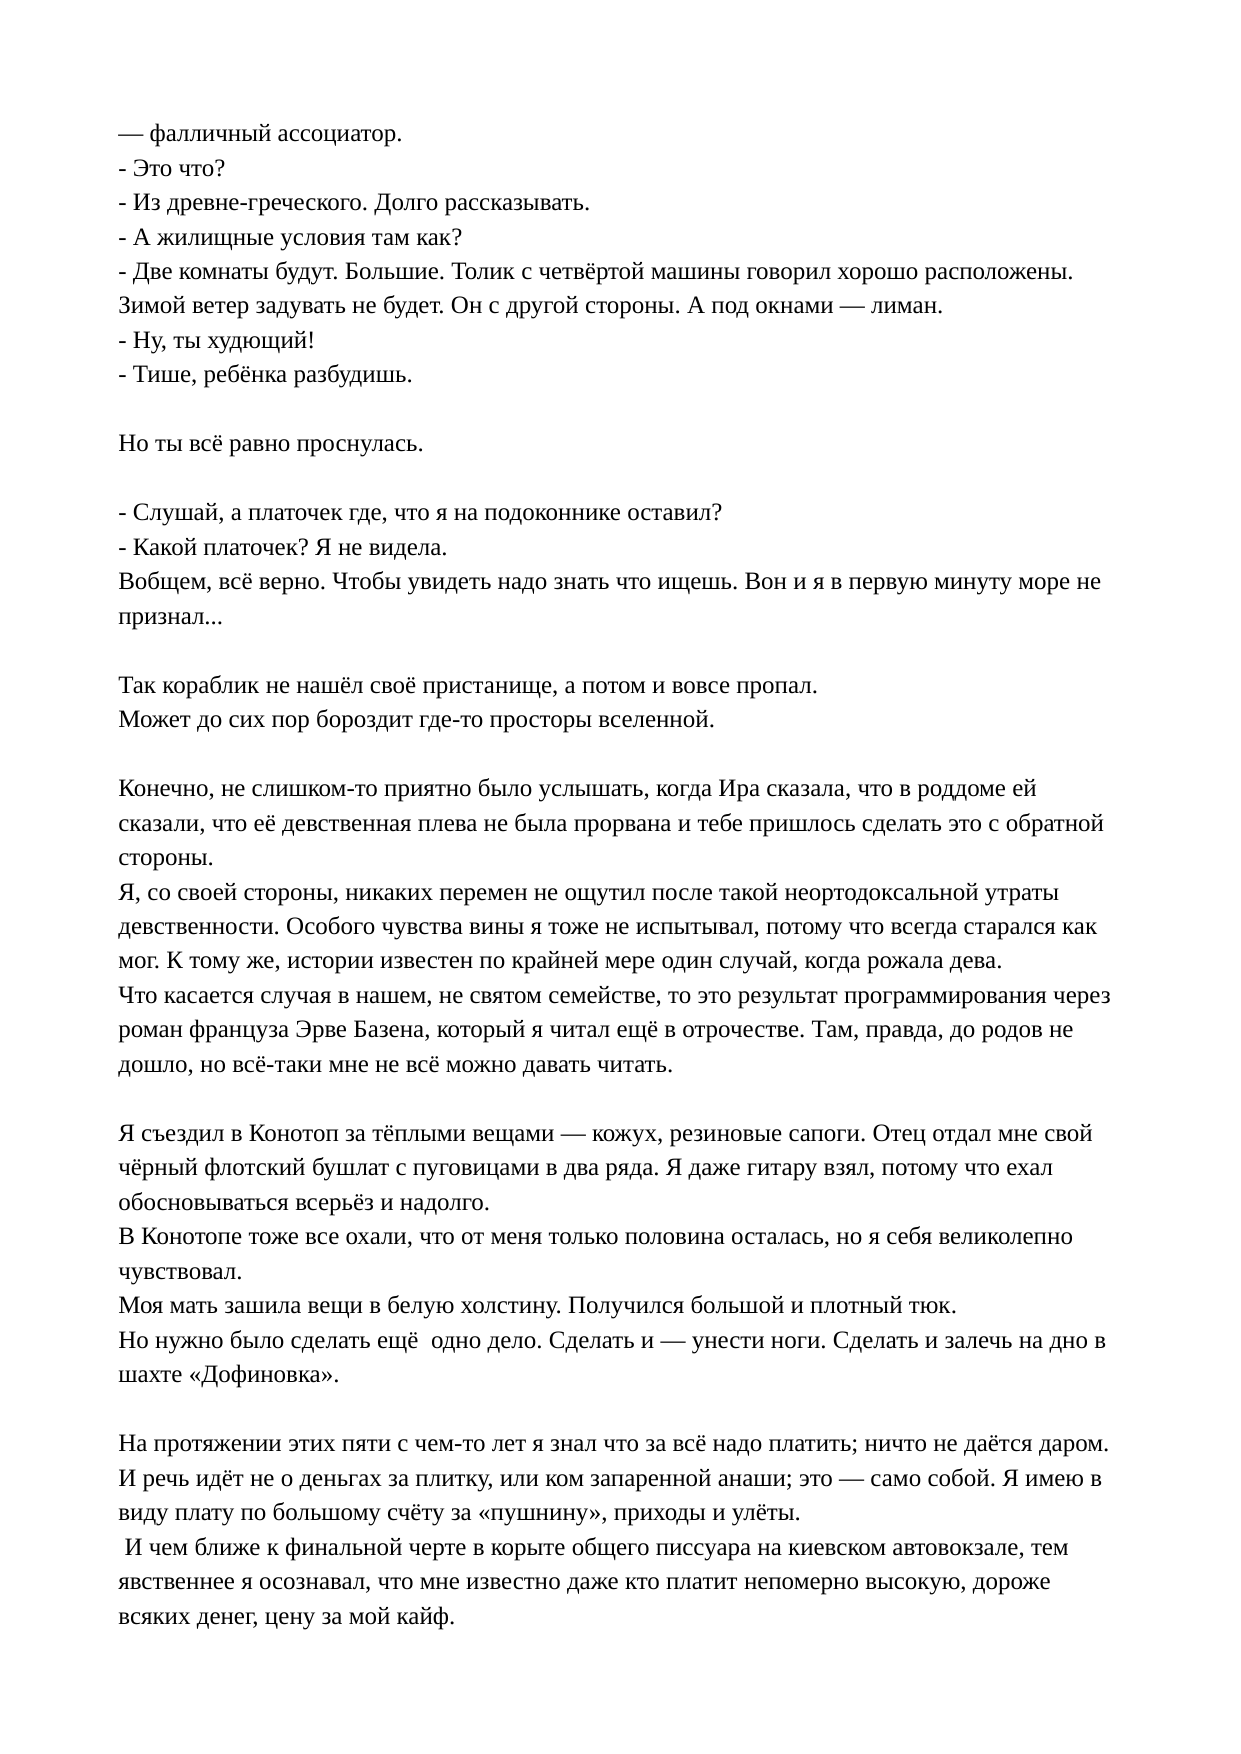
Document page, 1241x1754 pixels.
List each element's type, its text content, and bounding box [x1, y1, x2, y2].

text - Ну, ты худющий! [118, 325, 1122, 354]
text — фалличный ассоциатор. [118, 118, 1122, 147]
text Моя мать зашила вещи в белую холстину. Получился большой и плотный тюк. [118, 1290, 1122, 1319]
text На протяжении этих пяти с чем-то лет я знал что за всё надо платить; ничто не даётся даром. И речь идёт не о деньгах за плитку, или ком запаренной анаши; это — само собой. Я имею в виду плату по большому счёту за «пушнину», приходы и улёты. [118, 1428, 1122, 1526]
text - Слушай, а платочек где, что я на подоконнике оставил? [118, 497, 1122, 526]
text В Конотопе тоже все охали, что от меня только половина осталась, но я себя великолепно чувствовал. [118, 1221, 1122, 1285]
text Что касается случая в нашем, не святом семействе, то это результат программирования через роман француза Эрве Базена, который я читал ещё в отрочестве. Там, правда, до родов не дошло, но всё-таки мне не всё можно давать читать. [118, 980, 1122, 1078]
text Но нужно было сделать ещё одно дело. Сделать и — унести ноги. Сделать и залечь на дно в шахте «Дофиновка». [118, 1325, 1122, 1388]
text И чем ближе к финальной черте в корыте общего писсуара на киевском автовокзале, тем явственнее я осознавал, что мне известно даже кто платит непомерно высокую, дороже всяких денег, цену за мой кайф. [118, 1532, 1122, 1629]
text - Из древне-греческого. Долго рассказывать. [118, 187, 1122, 216]
text Вобщем, всё верно. Чтобы увидеть надо знать что ищешь. Вон и я в первую минуту море не признал... [118, 566, 1122, 629]
text Конечно, не слишком-то приятно было услышать, когда Ира сказала, что в роддоме ей сказали, что её девственная плева не была прорвана и тебе пришлось сделать это с обратной стороны. [118, 773, 1122, 871]
text - А жилищные условия там как? [118, 222, 1122, 250]
text - Это что? [118, 153, 1122, 181]
text Я, со своей стороны, никаких перемен не ощутил после такой неортодоксальной утраты девственности. Особого чувства вины я тоже не испытывал, потому что всегда старался как мог. К тому же, истории известен по крайней мере один случай, когда рожала дева. [118, 877, 1122, 974]
text - Какой платочек? Я не видела. [118, 532, 1122, 561]
text Я съездил в Конотоп за тёплыми вещами — кожух, резиновые сапоги. Отец отдал мне свой чёрный флотский бушлат с пуговицами в два ряда. Я даже гитару взял, потому что ехал обосновываться всерьёз и надолго. [118, 1118, 1122, 1216]
text - Тише, ребёнка разбудишь. [118, 359, 1122, 388]
text Но ты всё равно проснулась. [118, 428, 1122, 457]
text - Две комнаты будут. Большие. Толик с четвёртой машины говорил хорошо расположены. Зимой ветер задувать не будет. Он с другой стороны. А под окнами — лиман. [118, 256, 1122, 319]
text Может до сих пор бороздит где-то просторы вселенной. [118, 704, 1122, 733]
text Так кораблик не нашёл своё пристанище, а потом и вовсе пропал. [118, 670, 1122, 698]
